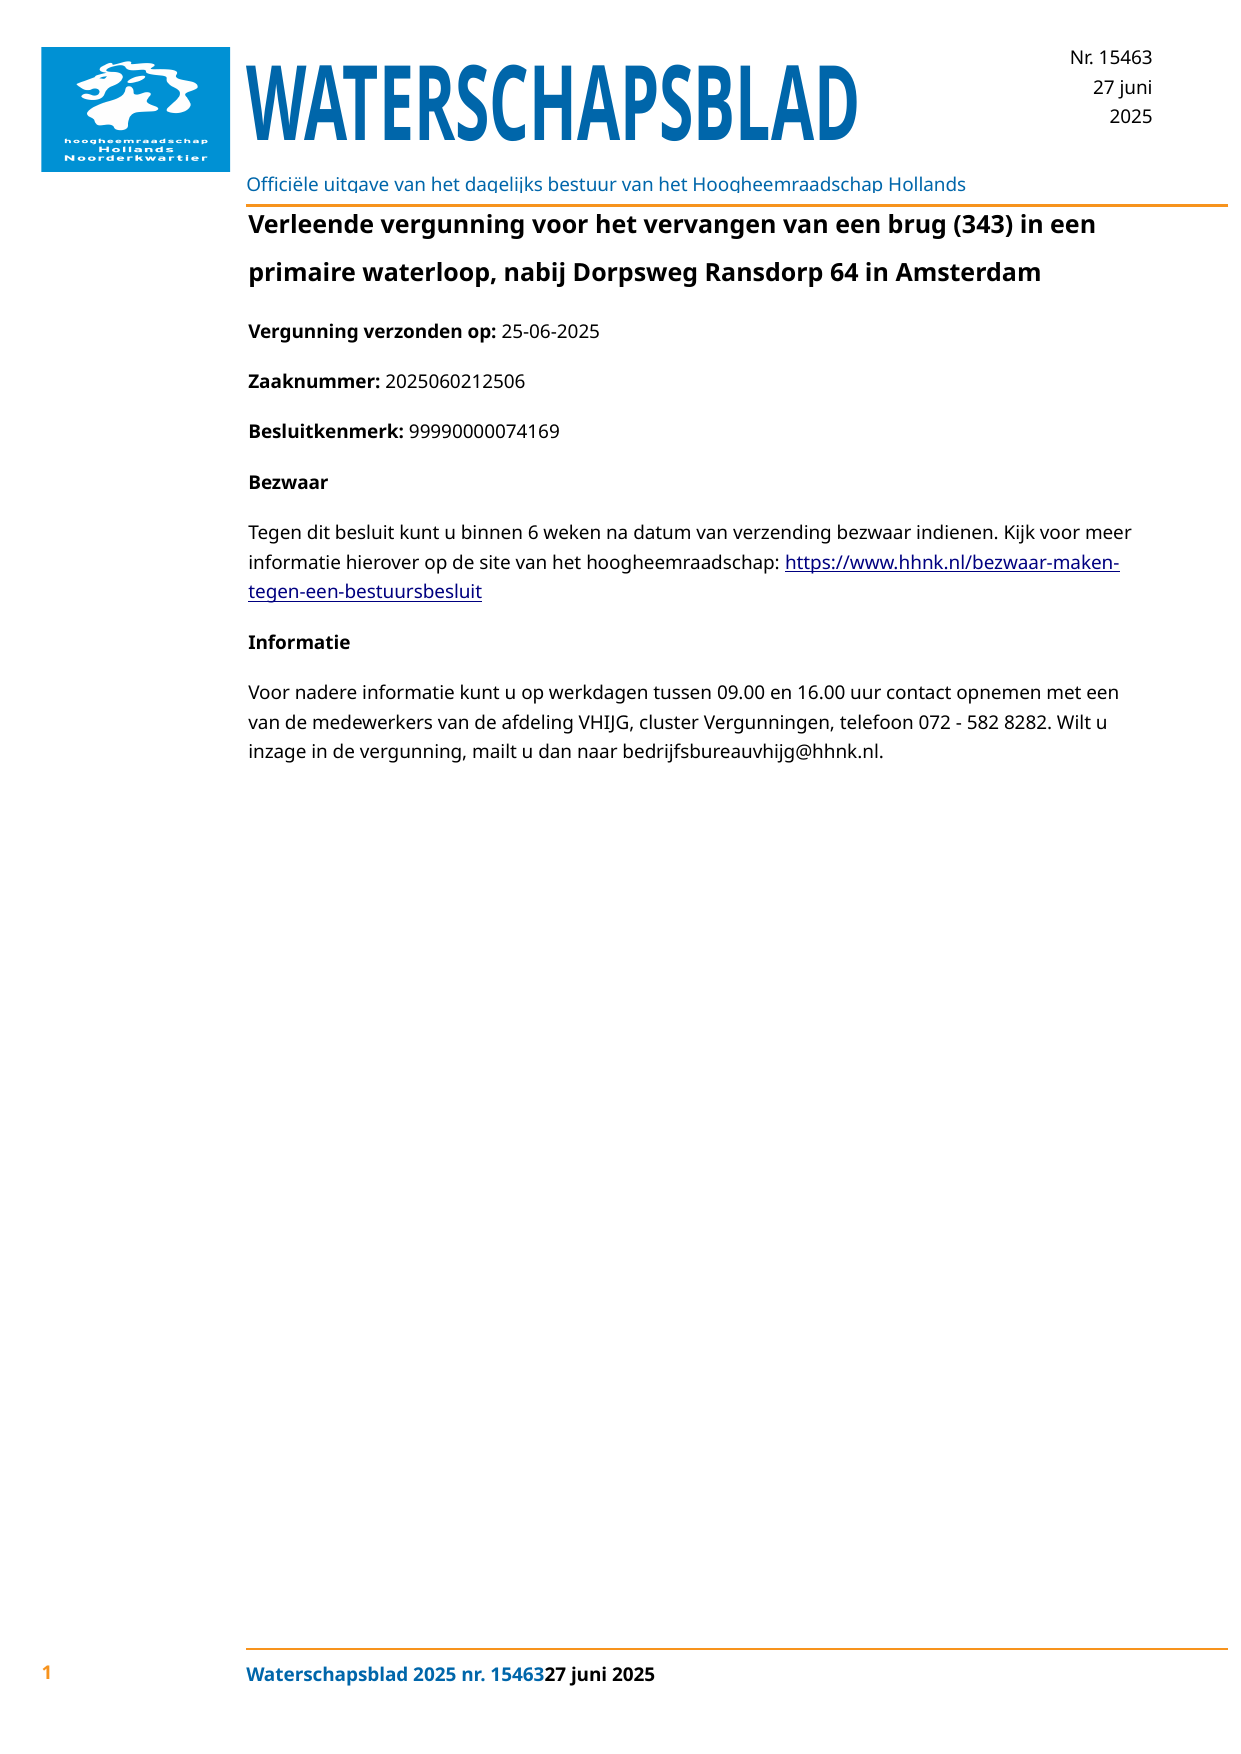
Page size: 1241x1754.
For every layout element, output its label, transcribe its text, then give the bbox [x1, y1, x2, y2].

text Vergunning verzonden op: 25-06-2025 [248, 318, 1152, 344]
picture [118, 62, 197, 112]
text Voor nadere informatie kunt u op werkdagen tussen 09.00 en 16.00 uur contact opnemen met een van de medewerkers van de afdeling VHIJG, cluster Vergunningen, telefoon 072 - 582 8282. Wilt u inzage in de vergunning, mailt u dan naar bedrijfsbureauvhijg@hhnk.nl. [248, 679, 1152, 764]
text Tegen dit besluit kunt u binnen 6 weken na datum van verzending bezwaar indienen. Kijk voor meer informatie hierover op de site van het hoogheemraadschap: https://www.hhnk.nl/bezwaar-maken-tegen-een-bestuursbesluit [248, 519, 1152, 604]
text Bezwaar [248, 469, 1152, 495]
picture [88, 87, 157, 130]
picture [78, 64, 122, 99]
text Besluitkenmerk: 99990000074169 [248, 419, 1152, 444]
text Zaaknummer: 2025060212506 [248, 368, 1152, 394]
picture [129, 76, 144, 82]
text Informatie [248, 629, 1152, 655]
text Verleende vergunning voor het vervangen van een brug (343) in een primaire waterloop, nabij Dorpsweg Ransdorp 64 in Amsterdam [248, 207, 1152, 288]
